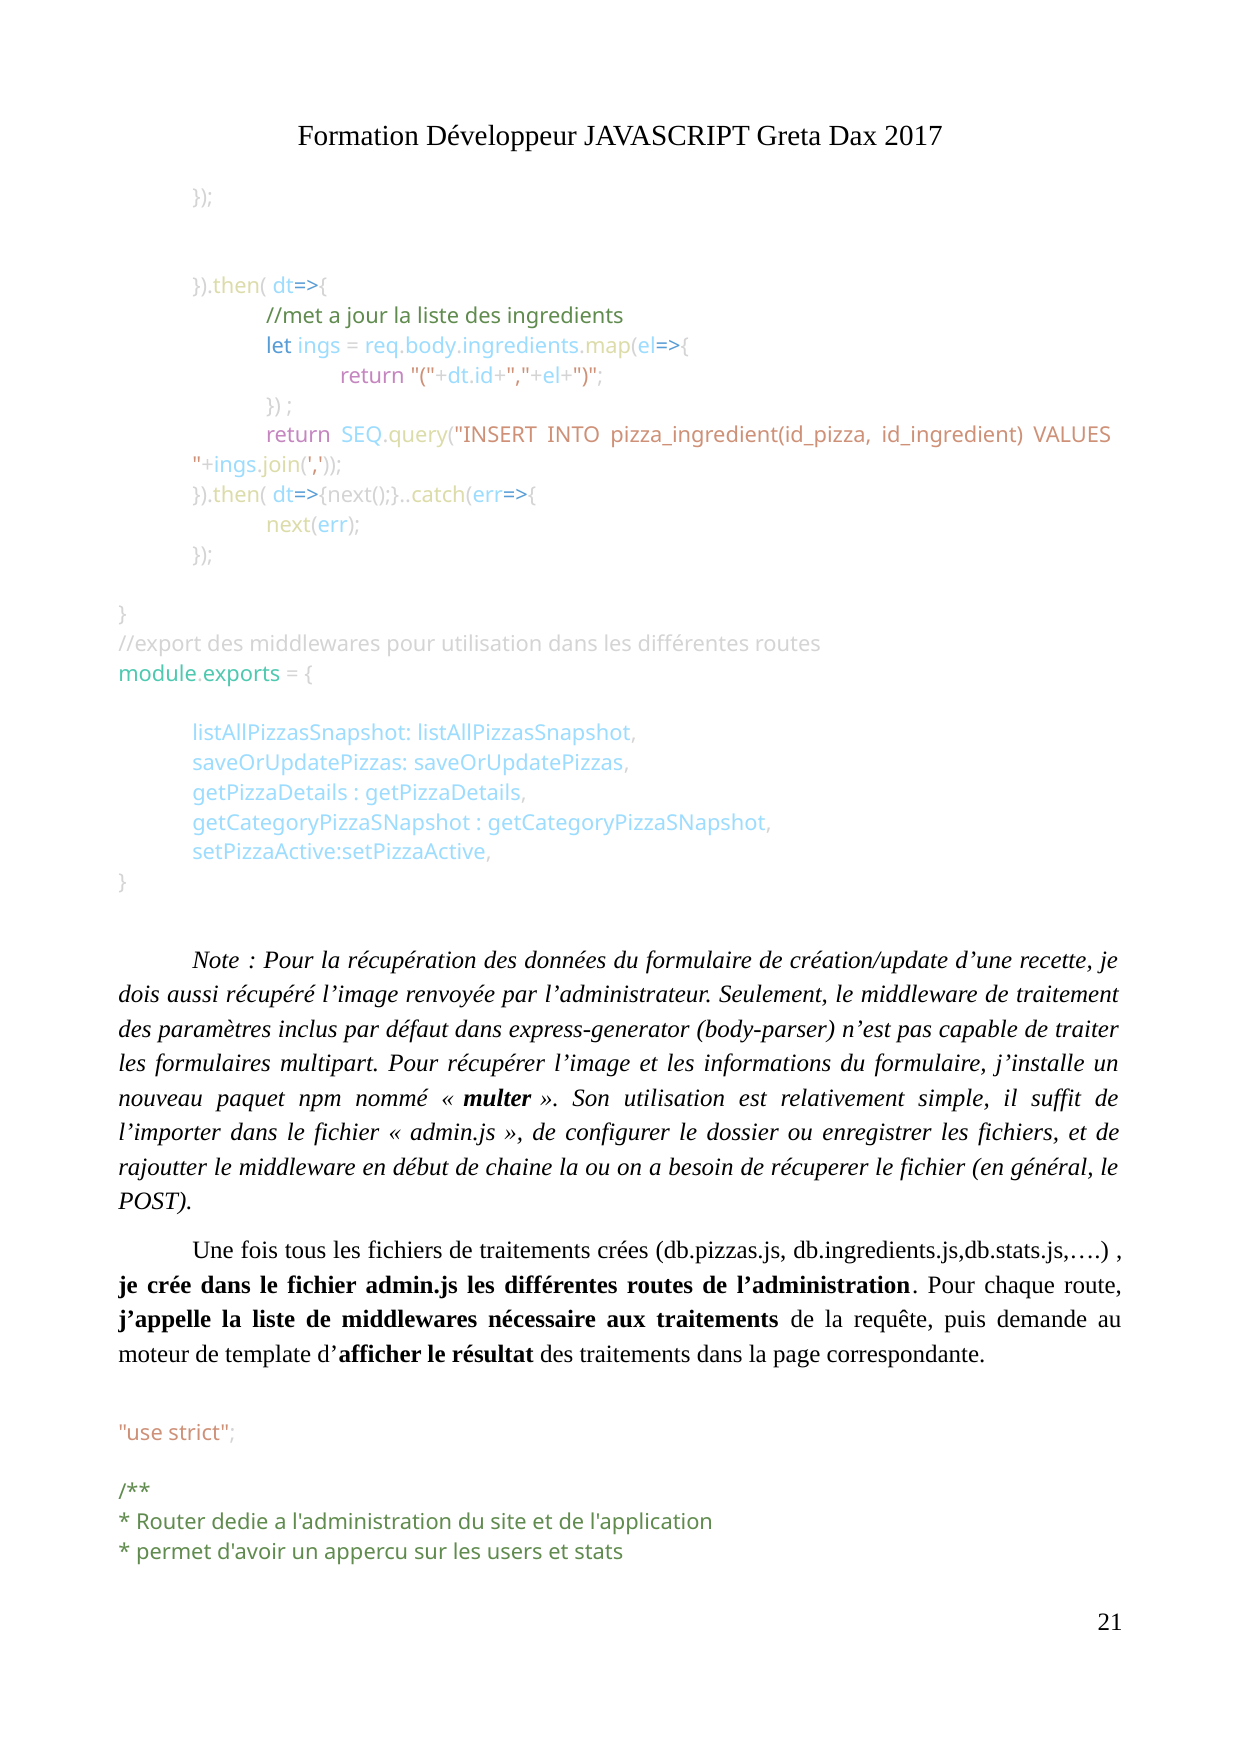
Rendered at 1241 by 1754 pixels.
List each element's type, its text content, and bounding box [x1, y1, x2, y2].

text /** [118, 1476, 1122, 1506]
text Une fois tous les fichiers de traitements crées (db.pizzas.js, db.ingredients.js,db.stats.js,….) , je crée dans le fichier admin.js les différentes routes de l’administration. Pour chaque route, j’appelle la liste de middlewares nécessaire aux traitements de la requête, puis demande au moteur de template d’afficher le résultat des traitements dans la page correspondante. [118, 1235, 1122, 1368]
text } [118, 598, 1122, 628]
text }); [118, 538, 1122, 568]
text } [118, 866, 1122, 896]
text * Router dedie a l'administration du site et de l'application [118, 1506, 1122, 1536]
text next(err); [118, 509, 1122, 538]
text //met a jour la liste des ingredients [118, 300, 1122, 330]
text let ings = req.body.ingredients.map(el=>{ [118, 330, 1122, 360]
text }).then( dt=>{next();}..catch(err=>{ [118, 479, 1122, 509]
text return "("+dt.id+","+el+")"; [118, 360, 1122, 389]
text }); [118, 181, 1122, 211]
text * permet d'avoir un appercu sur les users et stats [118, 1536, 1122, 1566]
text setPizzaActive:setPizzaActive, [118, 836, 1122, 866]
text //export des middlewares pour utilisation dans les différentes routes [118, 628, 1122, 658]
text return SEQ.query("INSERT INTO pizza_ingredient(id_pizza, id_ingredient) VALUES "+ings.join(',')); [118, 419, 1122, 479]
text getCategoryPizzaSNapshot : getCategoryPizzaSNapshot, [118, 807, 1122, 836]
text Note : Pour la récupération des données du formulaire de création/update d’une recette, je dois aussi récupéré l’image renvoyée par l’administrateur. Seulement, le middleware de traitement des paramètres inclus par défaut dans express-generator (body-parser) n’est pas capable de traiter les formulaires multipart. Pour récupérer l’image et les informations du formulaire, j’installe un nouveau paquet npm nommé « multer ». Son utilisation est relativement simple, il suffit de l’importer dans le fichier « admin.js », de configurer le dossier ou enregistrer les fichiers, et de rajoutter le middleware en début de chaine la ou on a besoin de récuperer le fichier (en général, le POST). [118, 945, 1122, 1215]
text listAllPizzasSnapshot: listAllPizzasSnapshot, [118, 717, 1122, 747]
text "use strict"; [118, 1417, 1122, 1446]
text }).then( dt=>{ [118, 270, 1122, 300]
text module.exports = { [118, 658, 1122, 687]
text getPizzaDetails : getPizzaDetails, [118, 777, 1122, 807]
text }) ; [118, 389, 1122, 419]
text saveOrUpdatePizzas: saveOrUpdatePizzas, [118, 747, 1122, 777]
